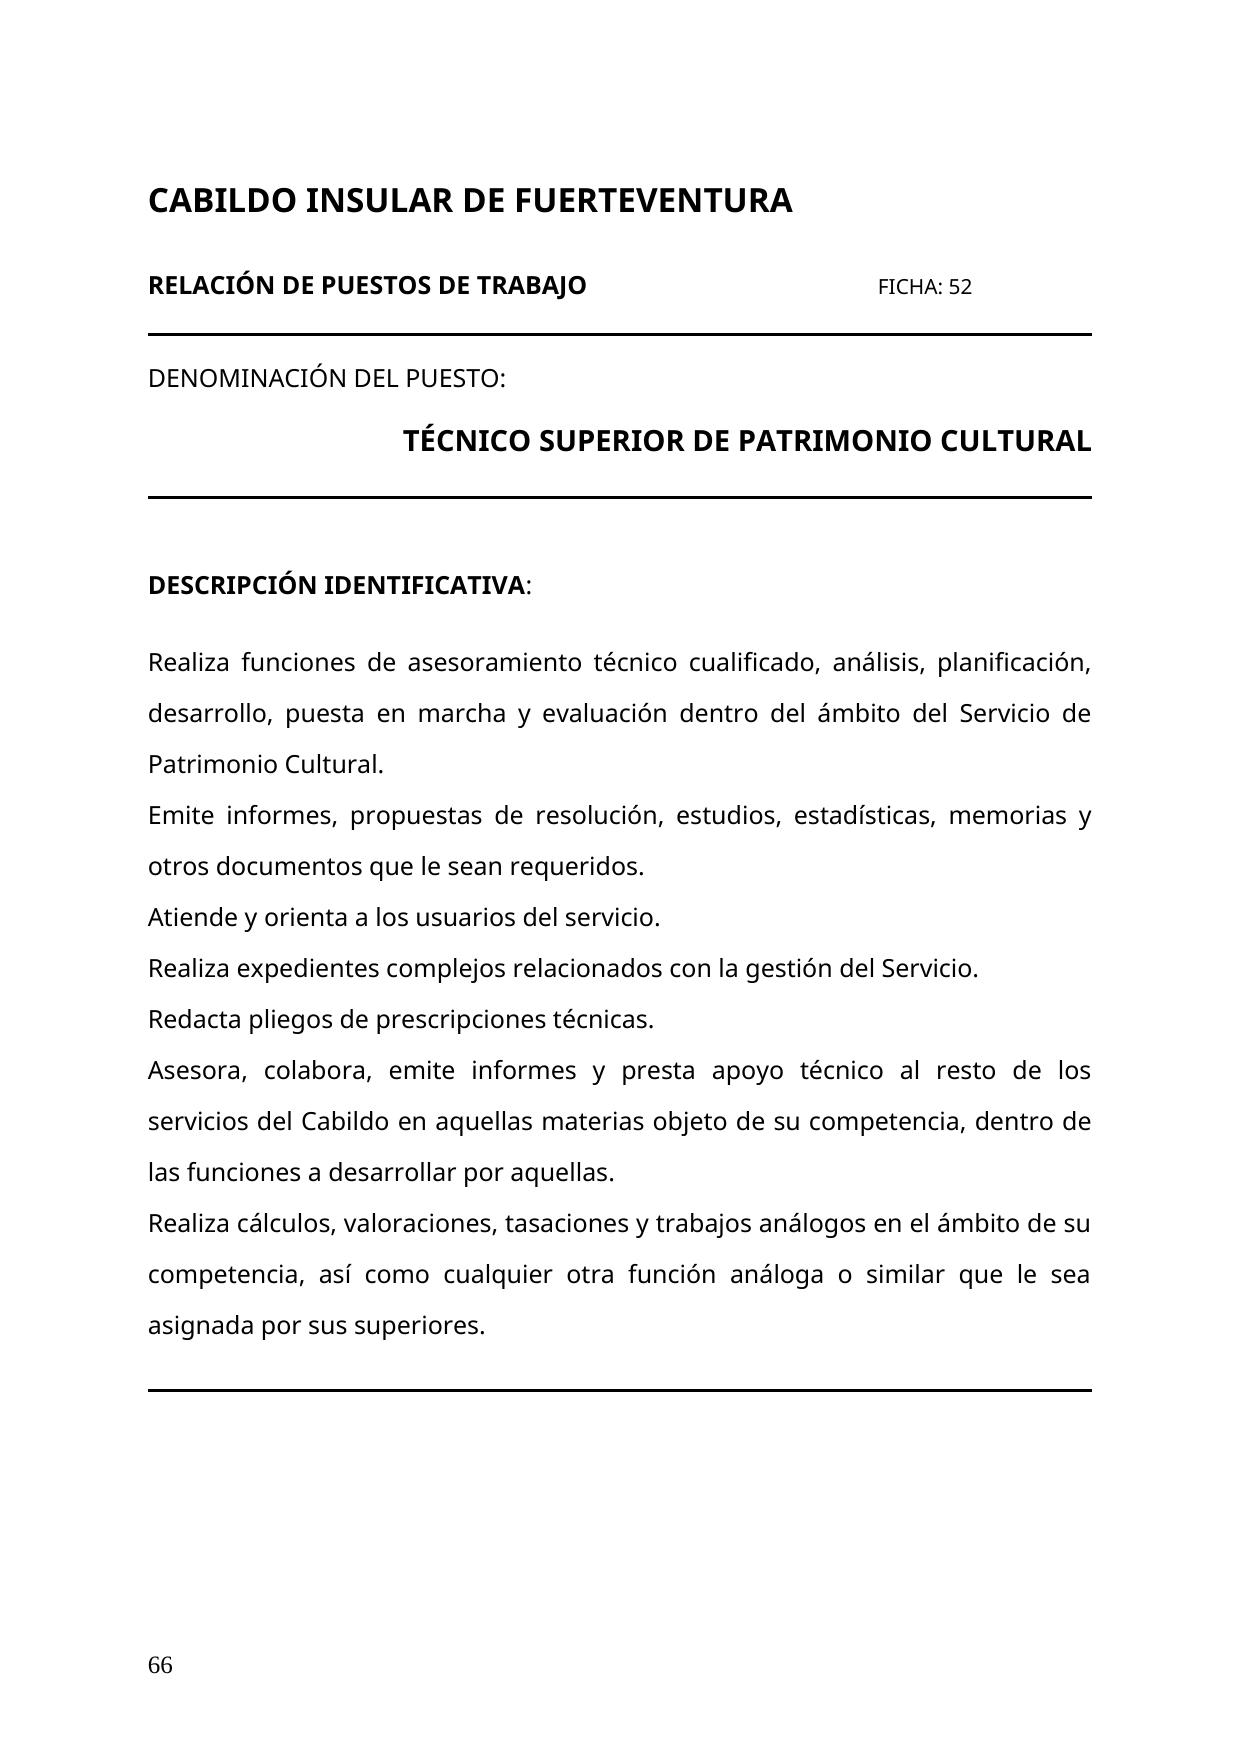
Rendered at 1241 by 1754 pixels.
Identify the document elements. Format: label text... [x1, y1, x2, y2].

text Realiza funciones de asesoramiento técnico cualificado, análisis, planificación, desarrollo, puesta en marcha y evaluación dentro del ámbito del Servicio de Patrimonio Cultural. [148, 644, 1092, 780]
text Realiza cálculos, valoraciones, tasaciones y trabajos análogos en el ámbito de su competencia, así como cualquier otra función análoga o similar que le sea asignada por sus superiores. [148, 1206, 1092, 1342]
text DENOMINACIÓN DEL PUESTO: [148, 361, 1092, 395]
text Redacta pliegos de prescripciones técnicas. [148, 1001, 1092, 1036]
text Realiza expedientes complejos relacionados con la gestión del Servicio. [148, 950, 1092, 984]
text DESCRIPCIÓN IDENTIFICATIVA: [148, 567, 1092, 602]
text Emite informes, propuestas de resolución, estudios, estadísticas, memorias y otros documentos que le sean requeridos. [148, 797, 1092, 882]
text CABILDO INSULAR DE FUERTEVENTURA [148, 177, 1092, 223]
text TÉCNICO SUPERIOR DE PATRIMONIO CULTURAL [177, 420, 1092, 459]
text Asesora, colabora, emite informes y presta apoyo técnico al resto de los servicios del Cabildo en aquellas materias objeto de su competencia, dentro de las funciones a desarrollar por aquellas. [148, 1052, 1092, 1189]
text Atiende y orienta a los usuarios del servicio. [148, 899, 1092, 933]
text RELACIÓN DE PUESTOS DE TRABAJO FICHA: 52 [148, 268, 1092, 302]
